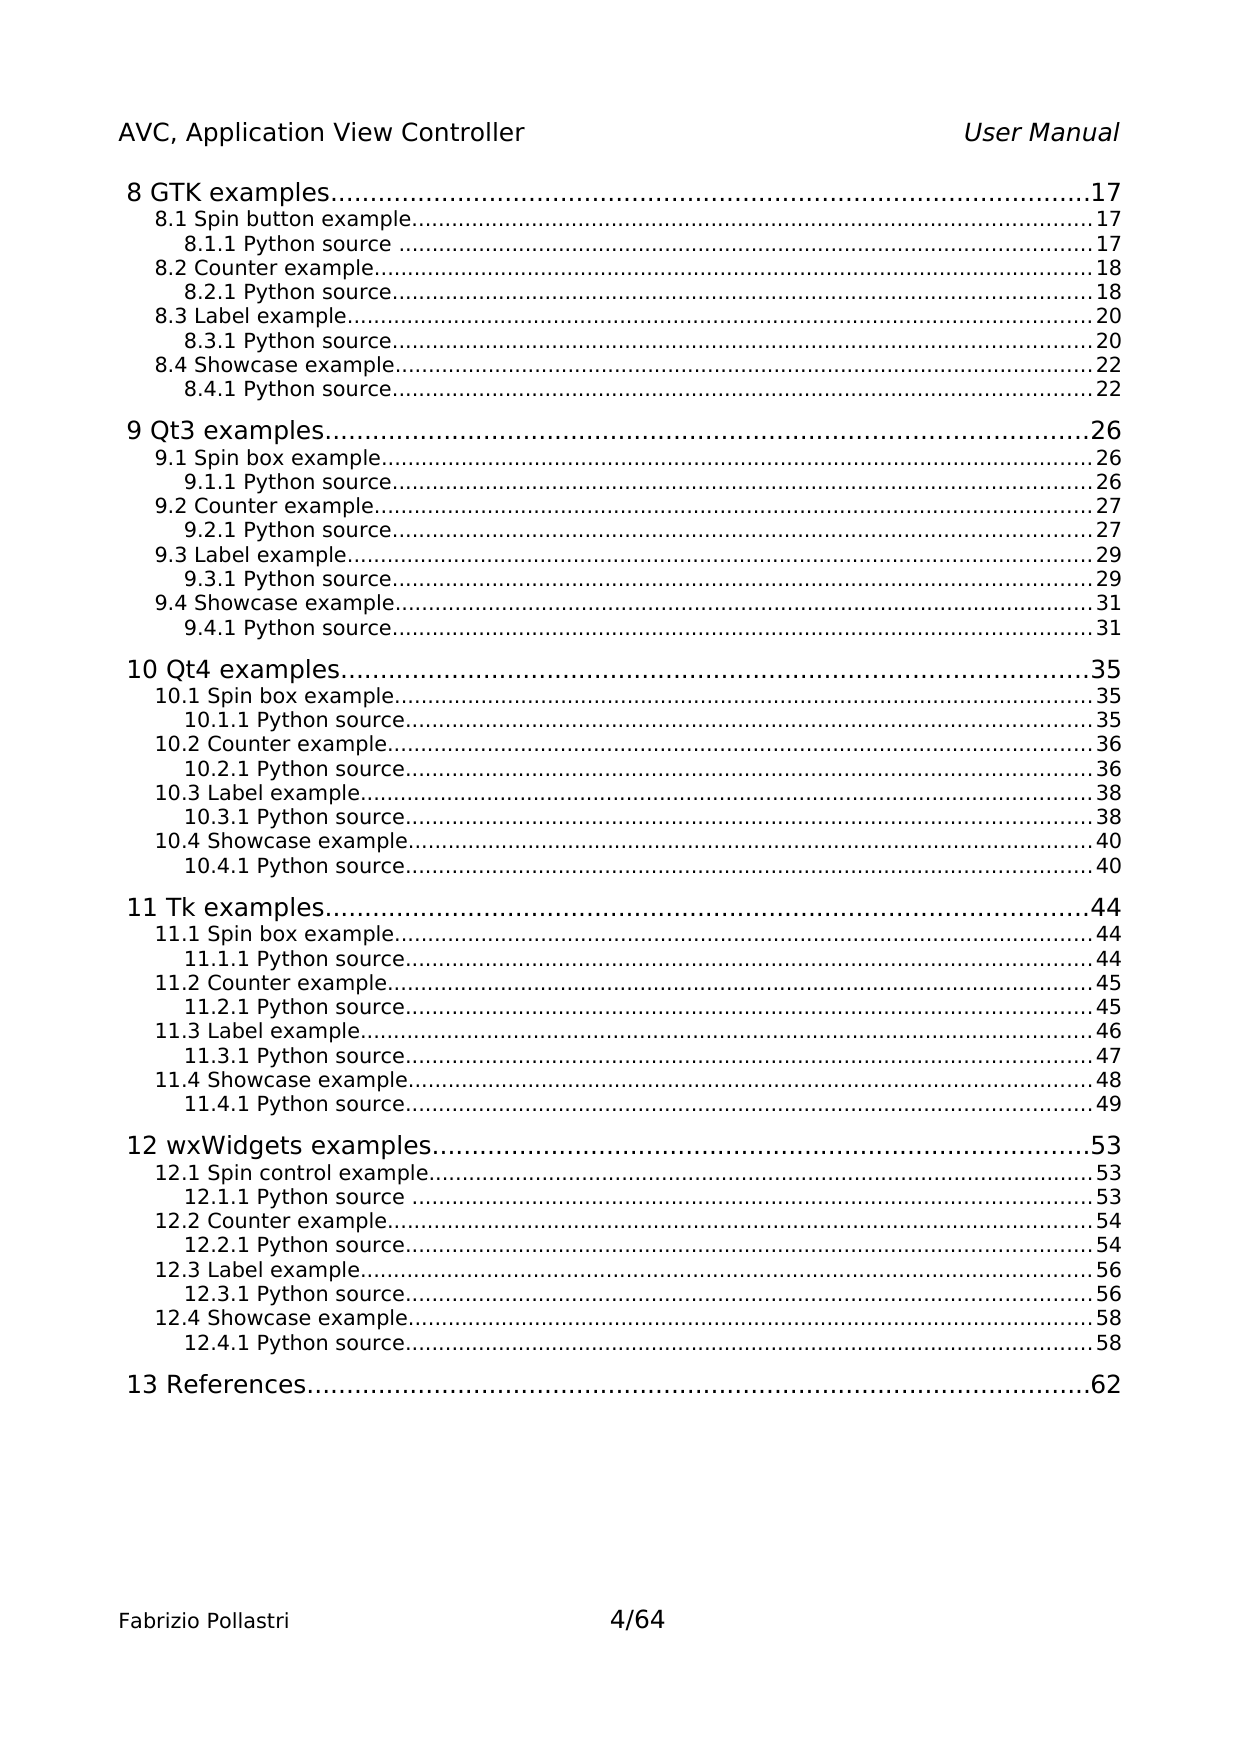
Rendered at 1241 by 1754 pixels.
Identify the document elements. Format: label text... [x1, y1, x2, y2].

text 10.1.1 Python source 35 [177, 708, 1122, 732]
text 12.2.1 Python source 54 [177, 1233, 1122, 1258]
text 11.2.1 Python source 45 [177, 995, 1122, 1019]
text 11 Tk examples 44 [118, 893, 1122, 922]
text 8.1 Spin button example 17 [148, 207, 1122, 232]
text 8 GTK examples 17 [118, 178, 1122, 207]
text 11.1.1 Python source 44 [177, 947, 1122, 971]
text 10.2.1 Python source 36 [177, 757, 1122, 781]
text 9.4.1 Python source 31 [177, 616, 1122, 640]
text 9.4 Showcase example 31 [148, 591, 1122, 616]
text 8.4.1 Python source 22 [177, 377, 1122, 401]
text 10.3.1 Python source 38 [177, 805, 1122, 829]
text 12.3 Label example 56 [148, 1258, 1122, 1282]
text 10.3 Label example 38 [148, 781, 1122, 805]
text 12.3.1 Python source 56 [177, 1282, 1122, 1306]
text 11.4.1 Python source 49 [177, 1092, 1122, 1116]
text 9 Qt3 examples 26 [118, 416, 1122, 446]
text 10.1 Spin box example 35 [148, 684, 1122, 708]
text 10.2 Counter example 36 [148, 732, 1122, 757]
text 9.1 Spin box example 26 [148, 446, 1122, 470]
text 8.2 Counter example 18 [148, 256, 1122, 280]
text 10.4 Showcase example 40 [148, 829, 1122, 854]
text 9.1.1 Python source 26 [177, 470, 1122, 494]
text 13 References 62 [118, 1370, 1122, 1399]
text 11.3 Label example 46 [148, 1019, 1122, 1044]
text 11.1 Spin box example 44 [148, 922, 1122, 947]
text 12.4 Showcase example 58 [148, 1306, 1122, 1331]
text 10 Qt4 examples 35 [118, 655, 1122, 684]
text 9.2 Counter example 27 [148, 494, 1122, 518]
text 8.2.1 Python source 18 [177, 280, 1122, 304]
text 10.4.1 Python source 40 [177, 854, 1122, 878]
text 11.4 Showcase example 48 [148, 1068, 1122, 1092]
text 12 wxWidgets examples 53 [118, 1131, 1122, 1161]
text 9.2.1 Python source 27 [177, 518, 1122, 543]
text 8.3 Label example 20 [148, 304, 1122, 329]
text 12.1.1 Python source 53 [177, 1185, 1122, 1209]
text 8.1.1 Python source 17 [177, 232, 1122, 256]
text 9.3.1 Python source 29 [177, 567, 1122, 591]
text 12.2 Counter example 54 [148, 1209, 1122, 1233]
text 11.3.1 Python source 47 [177, 1044, 1122, 1068]
text 9.3 Label example 29 [148, 543, 1122, 567]
text 8.4 Showcase example 22 [148, 353, 1122, 377]
text 12.4.1 Python source 58 [177, 1331, 1122, 1355]
text 12.1 Spin control example 53 [148, 1161, 1122, 1185]
text 11.2 Counter example 45 [148, 971, 1122, 995]
text 8.3.1 Python source 20 [177, 329, 1122, 353]
